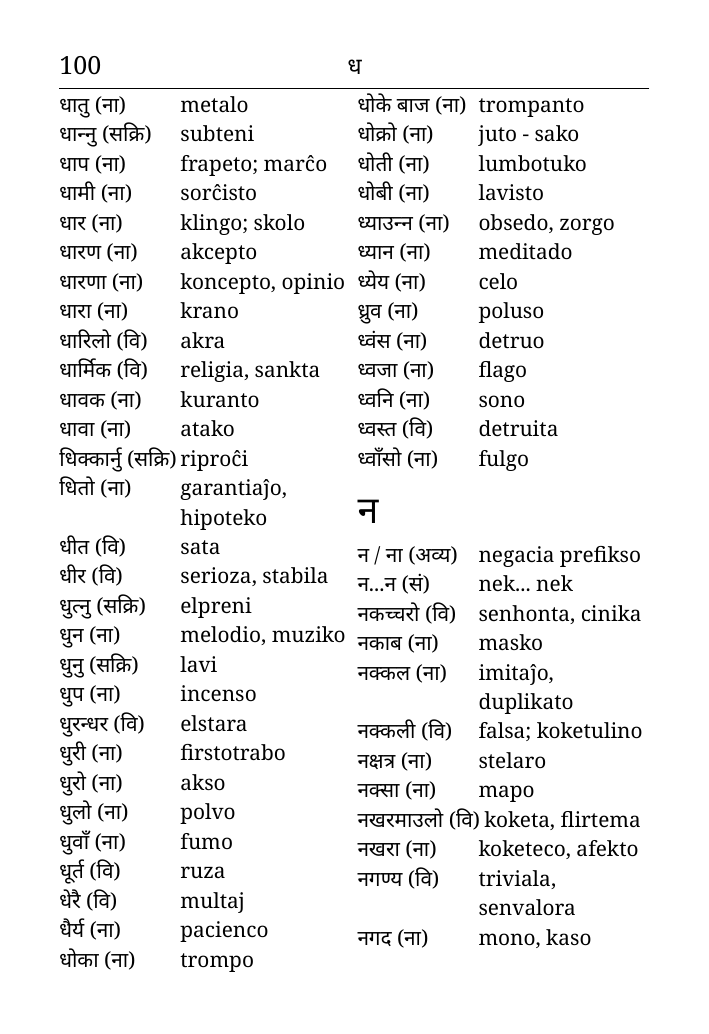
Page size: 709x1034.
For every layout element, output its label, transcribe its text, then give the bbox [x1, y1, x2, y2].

text नक्कली (वि) falsa; koketulino [357, 715, 649, 745]
text नक्कल (ना) imitaĵo, duplikato [357, 656, 649, 715]
text नखरा (ना) koketeco, afekto [357, 833, 649, 863]
text धाप (ना) frapeto; marĉo [59, 148, 351, 177]
text धुरो (ना) akso [59, 767, 351, 796]
text ध्वनि (ना) sono [357, 383, 649, 413]
text धामी (ना) sorĉisto [59, 177, 351, 207]
text धैर्य (ना) pacienco [59, 914, 351, 943]
text धान्नु (सक्रि) subteni [59, 118, 351, 148]
text धातु (ना) metalo [59, 89, 351, 118]
text नगद (ना) mono, kaso [357, 922, 649, 951]
text नकाब (ना) masko [357, 627, 649, 656]
text धारण (ना) akcepto [59, 236, 351, 266]
text धुलो (ना) polvo [59, 796, 351, 826]
text ध्याउन्न (ना) obsedo, zorgo [357, 207, 649, 236]
subtitle न [357, 489, 649, 538]
text ध्यान (ना) meditado [357, 236, 649, 266]
text नकच्चरो (वि) senhonta, cinika [357, 597, 649, 627]
text धोके बाज (ना) trompanto [357, 89, 649, 118]
text ध्रुव (ना) poluso [357, 295, 649, 324]
text धोक्रो (ना) juto - sako [357, 118, 649, 148]
text धुप (ना) incenso [59, 678, 351, 708]
text धार (ना) klingo; skolo [59, 207, 351, 236]
text ध्वाँसो (ना) fulgo [357, 442, 649, 472]
text ध्वंस (ना) detruo [357, 324, 649, 354]
text धारिलो (वि) akra [59, 324, 351, 354]
text धारा (ना) krano [59, 295, 351, 324]
text धीर (वि) serioza, stabila [59, 560, 351, 590]
text धेरै (वि) multaj [59, 884, 351, 914]
text धीत (वि) sata [59, 531, 351, 560]
text धोबी (ना) lavisto [357, 177, 649, 207]
text धावक (ना) kuranto [59, 383, 351, 413]
text ध्वस्त (वि) detruita [357, 413, 649, 442]
text नक्षत्र (ना) stelaro [357, 745, 649, 774]
text धार्मिक (वि) religia, sankta [59, 354, 351, 383]
text न / ना (अव्य) negacia prefikso [357, 538, 649, 568]
text धुत्‍नु (सक्रि) elpreni [59, 590, 351, 619]
text धितो (ना) garantiaĵo, hipoteko [59, 472, 351, 531]
text नक्सा (ना) mapo [357, 774, 649, 804]
text ध्वजा (ना) flago [357, 354, 649, 383]
text धुरी (ना) firstotrabo [59, 737, 351, 767]
text धूर्त (वि) ruza [59, 855, 351, 884]
text धुनु (सक्रि) lavi [59, 649, 351, 678]
text ध्येय (ना) celo [357, 266, 649, 295]
text धोका (ना) trompo [59, 943, 351, 973]
text धुवाँ (ना) fumo [59, 826, 351, 855]
text धिक्कार्नु (सक्रि) riproĉi [59, 442, 351, 472]
text नगण्य (वि) triviala, senvalora [357, 863, 649, 922]
text धारणा (ना) koncepto, opinio [59, 266, 351, 295]
text नखरमाउलो (वि) koketa, flirtema [357, 804, 649, 833]
text धोती (ना) lumbotuko [357, 148, 649, 177]
text न...न (सं) nek... nek [357, 568, 649, 597]
text धुरन्धर (वि) elstara [59, 708, 351, 737]
text धुन (ना) melodio, muziko [59, 619, 351, 649]
text धावा (ना) atako [59, 413, 351, 442]
